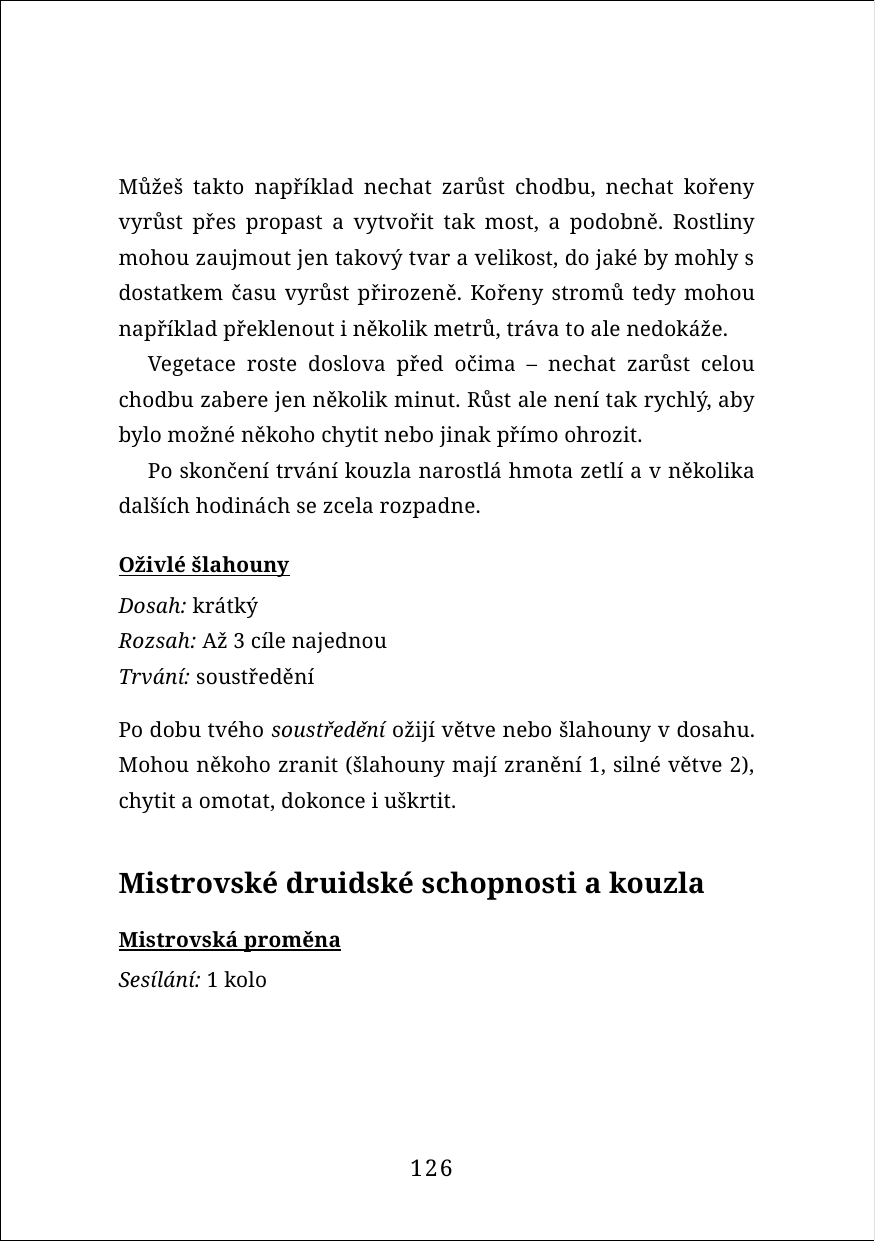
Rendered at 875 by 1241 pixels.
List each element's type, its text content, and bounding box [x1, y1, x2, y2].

text Sesílání: 1 kolo [118, 965, 756, 994]
text Můžeš takto například nechat zarůst chodbu, nechat kořeny vyrůst přes propast a vytvořit tak most, a podobně. Rostliny mohou zaujmout jen takový tvar a velikost, do jaké by mohly s dostatkem času vyrůst přirozeně. Kořeny stromů tedy mohou například překlenout i několik metrů, tráva to ale nedokáže. Vegetace roste doslova před očima – nechat zarůst celou chodbu zabere jen několik minut. Růst ale není tak rychlý, aby bylo možné někoho chytit nebo jinak přímo ohrozit. Po skončení trvání kouzla narostlá hmota zetlí a v několika dalších hodinách se zcela rozpadne. [118, 172, 756, 520]
text Po dobu tvého soustředění ožijí větve nebo šlahouny v dosahu. Mohou někoho zranit (šlahouny mají zranění 1, silné větve 2), chytit a omotat, dokonce i uškrtit. [118, 715, 756, 814]
text Dosah: krátký Rozsah: Až 3 cíle najednou Trvání: soustředění [118, 591, 756, 690]
subtitle Mistrovské druidské schopnosti a kouzla [118, 863, 756, 901]
subtitle Mistrovská proměna [118, 925, 756, 953]
subtitle Oživlé šlahouny [118, 551, 756, 579]
